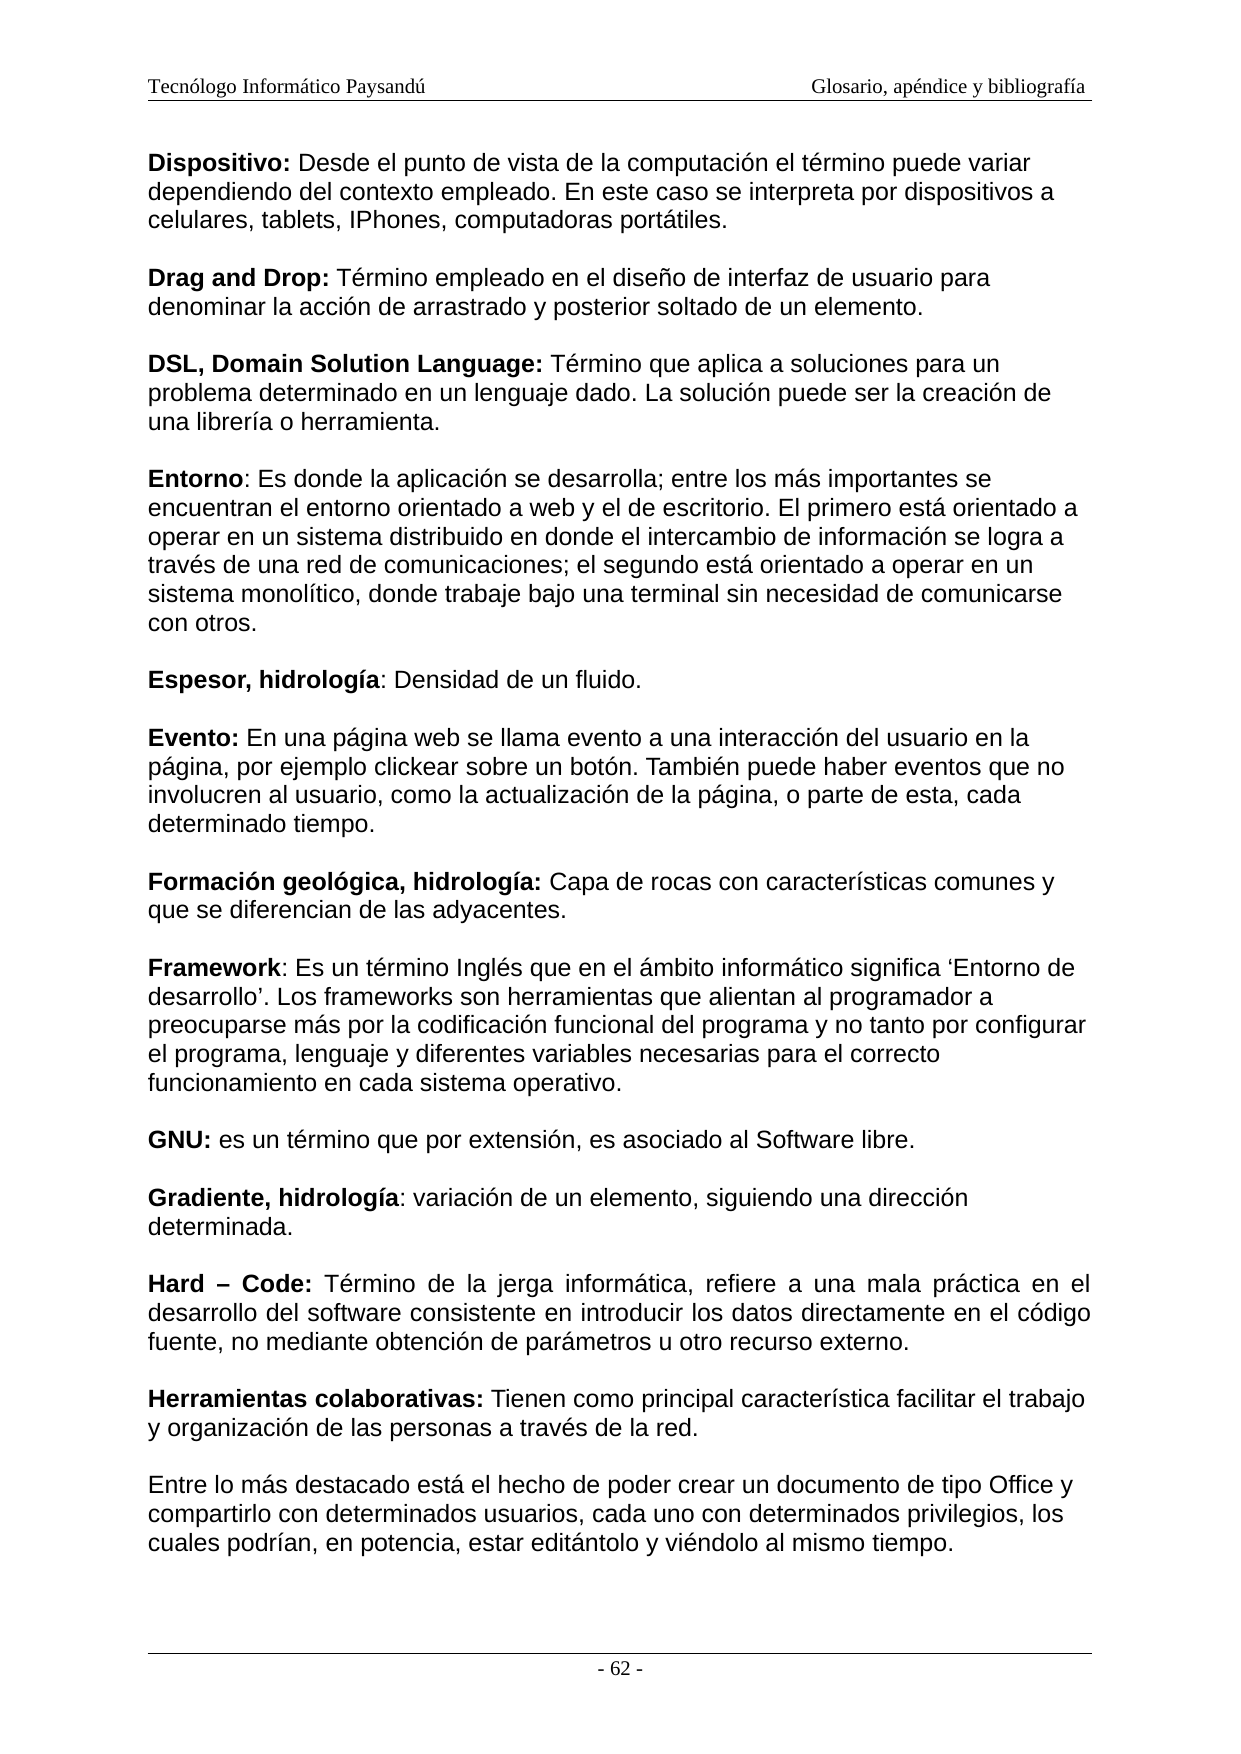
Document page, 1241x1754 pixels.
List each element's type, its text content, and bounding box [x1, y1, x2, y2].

text Hard – Code: Término de la jerga informática, refiere a una mala práctica en el desarrollo del software consistente en introducir los datos directamente en el código fuente, no mediante obtención de parámetros u otro recurso externo. [148, 1269, 1092, 1355]
text Dispositivo: Desde el punto de vista de la computación el término puede variar dependiendo del contexto empleado. En este caso se interpreta por dispositivos a celulares, tablets, IPhones, computadoras portátiles. [148, 148, 1092, 234]
text Framework: Es un término Inglés que en el ámbito informático significa ‘Entorno de desarrollo’. Los frameworks son herramientas que alientan al programador a preocuparse más por la codificación funcional del programa y no tanto por configurar el programa, lenguaje y diferentes variables necesarias para el correcto funcionamiento en cada sistema operativo. [148, 953, 1092, 1096]
text Entre lo más destacado está el hecho de poder crear un documento de tipo Office y compartirlo con determinados usuarios, cada uno con determinados privilegios, los cuales podrían, en potencia, estar editántolo y viéndolo al mismo tiempo. [148, 1470, 1092, 1556]
text Gradiente, hidrología: variación de un elemento, siguiendo una dirección determinada. [148, 1183, 1092, 1240]
text DSL, Domain Solution Language: Término que aplica a soluciones para un problema determinado en un lenguaje dado. La solución puede ser la creación de una librería o herramienta. [148, 349, 1092, 435]
text GNU: es un término que por extensión, es asociado al Software libre. [148, 1125, 1092, 1154]
text Espesor, hidrología: Densidad de un fluido. [148, 665, 1092, 694]
text Entorno: Es donde la aplicación se desarrolla; entre los más importantes se encuentran el entorno orientado a web y el de escritorio. El primero está orientado a operar en un sistema distribuido en donde el intercambio de información se logra a través de una red de comunicaciones; el segundo está orientado a operar en un sistema monolítico, donde trabaje bajo una terminal sin necesidad de comunicarse con otros. [148, 464, 1092, 636]
text Herramientas colaborativas: Tienen como principal característica facilitar el trabajo y organización de las personas a través de la red. [148, 1384, 1092, 1441]
text Formación geológica, hidrología: Capa de rocas con características comunes y que se diferencian de las adyacentes. [148, 866, 1092, 924]
text Evento: En una página web se llama evento a una interacción del usuario en la página, por ejemplo clickear sobre un botón. También puede haber eventos que no involucren al usuario, como la actualización de la página, o parte de esta, cada determinado tiempo. [148, 723, 1092, 838]
text Drag and Drop: Término empleado en el diseño de interfaz de usuario para denominar la acción de arrastrado y posterior soltado de un elemento. [148, 263, 1092, 320]
